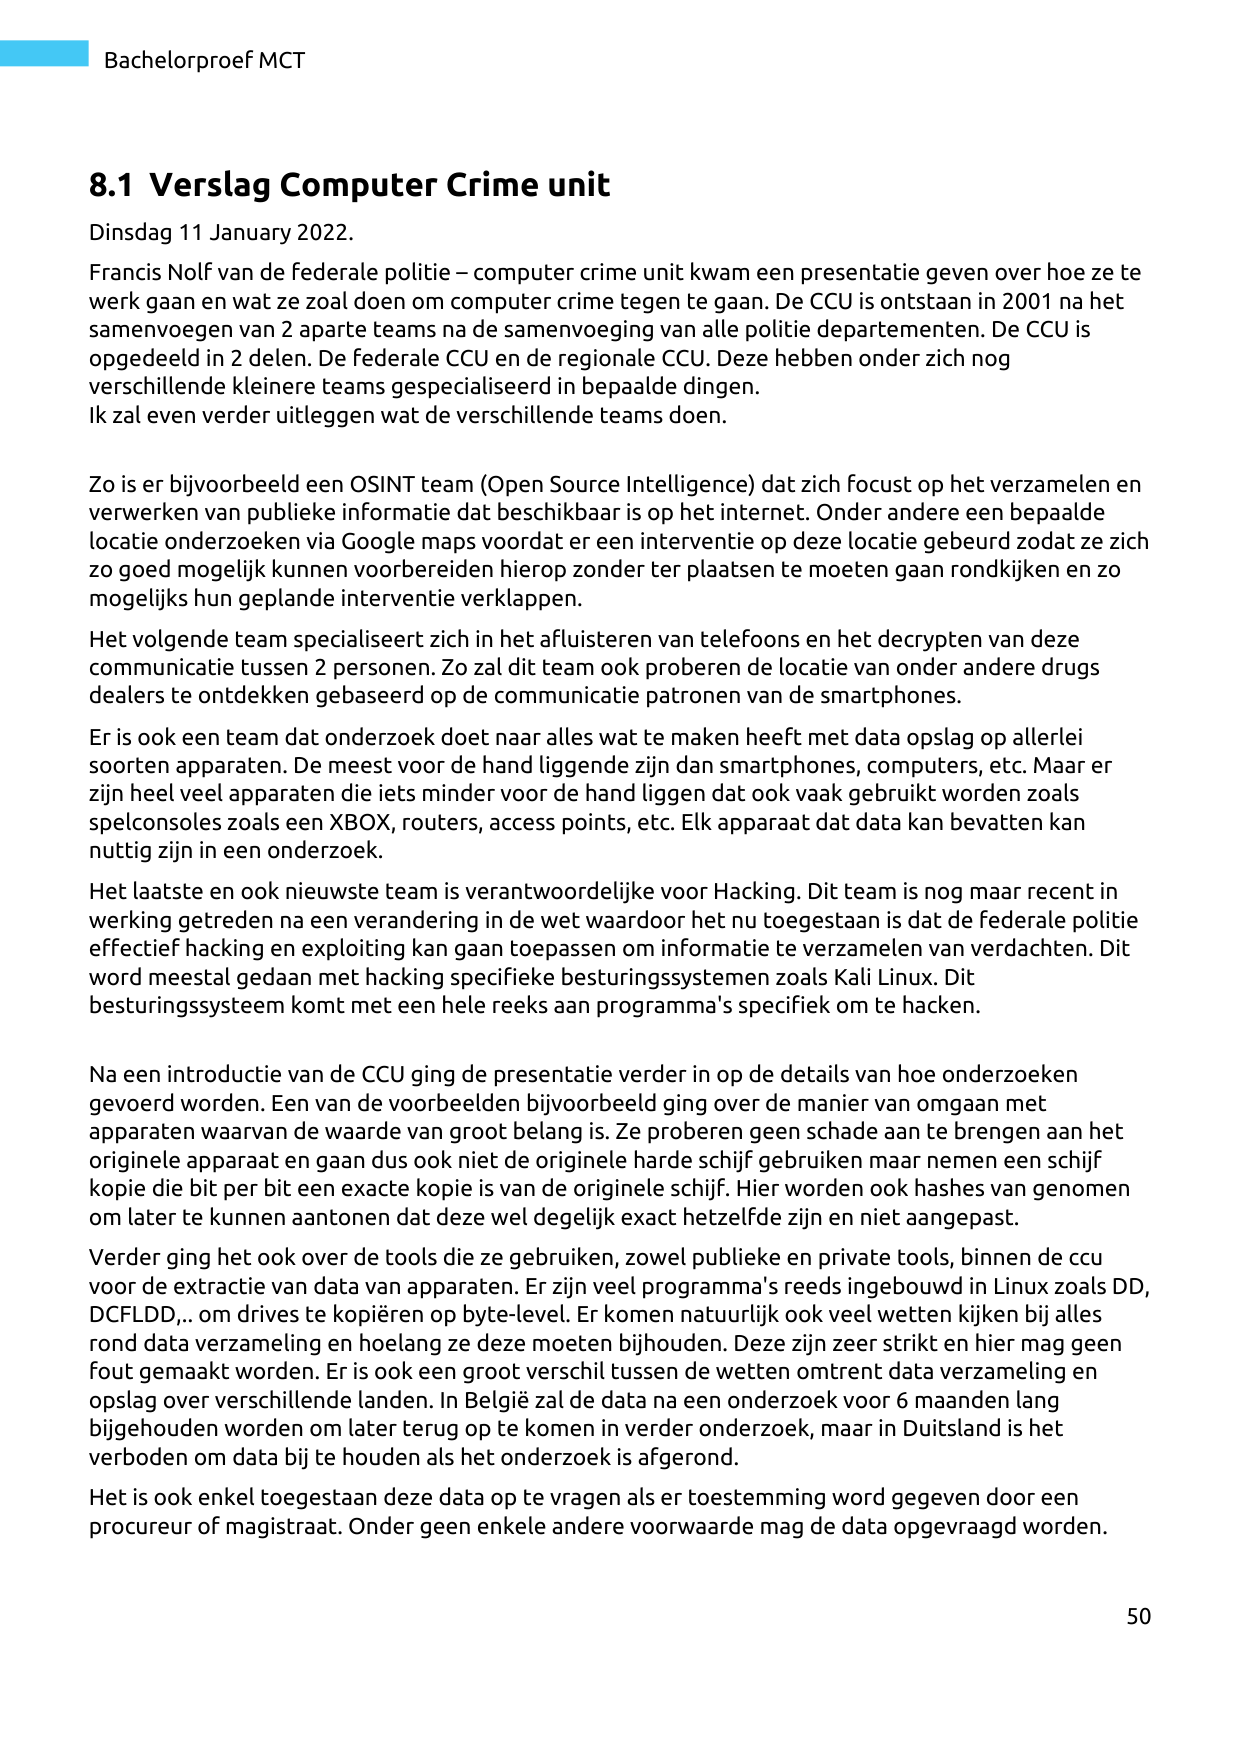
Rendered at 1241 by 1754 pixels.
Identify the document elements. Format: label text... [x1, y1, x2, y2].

text Er is ook een team dat onderzoek doet naar alles wat te maken heeft met data opslag op allerlei soorten apparaten. De meest voor de hand liggende zijn dan smartphones, computers, etc. Maar er zijn heel veel apparaten die iets minder voor de hand liggen dat ook vaak gebruikt worden zoals spelconsoles zoals een XBOX, routers, access points, etc. Elk apparaat dat data kan bevatten kan nuttig zijn in een onderzoek. [89, 723, 1152, 863]
subtitle Verslag Computer Crime unit [89, 164, 1152, 202]
text Het laatste en ook nieuwste team is verantwoordelijke voor Hacking. Dit team is nog maar recent in werking getreden na een verandering in de wet waardoor het nu toegestaan is dat de federale politie effectief hacking en exploiting kan gaan toepassen om informatie te verzamelen van verdachten. Dit word meestal gedaan met hacking specifieke besturingssystemen zoals Kali Linux. Dit besturingssysteem komt met een hele reeks aan programma's specifiek om te hacken. [89, 878, 1152, 1046]
text Dinsdag 11 January 2022. [89, 218, 1152, 244]
text Zo is er bijvoorbeeld een OSINT team (Open Source Intelligence) dat zich focust op het verzamelen en verwerken van publieke informatie dat beschikbaar is op het internet. Onder andere een bepaalde locatie onderzoeken via Google maps voordat er een interventie op deze locatie gebeurd zodat ze zich zo goed mogelijk kunnen voorbereiden hierop zonder ter plaatsen te moeten gaan rondkijken en zo mogelijks hun geplande interventie verklappen. [89, 442, 1152, 611]
text Het volgende team specialiseert zich in het afluisteren van telefoons en het decrypten van deze communicatie tussen 2 personen. Zo zal dit team ook proberen de locatie van onder andere drugs dealers te ontdekken gebaseerd op de communicatie patronen van de smartphones. [89, 625, 1152, 708]
text Verder ging het ook over de tools die ze gebruiken, zowel publieke en private tools, binnen de ccu voor de extractie van data van apparaten. Er zijn veel programma's reeds ingebouwd in Linux zoals DD, DCFLDD,.. om drives te kopiëren op byte-level. Er komen natuurlijk ook veel wetten kijken bij alles rond data verzameling en hoelang ze deze moeten bijhouden. Deze zijn zeer strikt en hier mag geen fout gemaakt worden. Er is ook een groot verschil tussen de wetten omtrent data verzameling en opslag over verschillende landen. In België zal de data na een onderzoek voor 6 maanden lang bijgehouden worden om later terug op te komen in verder onderzoek, maar in Duitsland is het verboden om data bij te houden als het onderzoek is afgerond. [89, 1244, 1152, 1469]
text Het is ook enkel toegestaan deze data op te vragen als er toestemming word gegeven door een procureur of magistraat. Onder geen enkele andere voorwaarde mag de data opgevraagd worden. [89, 1484, 1152, 1539]
text Francis Nolf van de federale politie – computer crime unit kwam een presentatie geven over hoe ze te werk gaan en wat ze zoal doen om computer crime tegen te gaan. De CCU is ontstaan in 2001 na het samenvoegen van 2 aparte teams na de samenvoeging van alle politie departementen. De CCU is opgedeeld in 2 delen. De federale CCU en de regionale CCU. Deze hebben onder zich nog verschillende kleinere teams gespecialiseerd in bepaalde dingen. Ik zal even verder uitleggen wat de verschillende teams doen. [89, 259, 1152, 427]
text Na een introductie van de CCU ging de presentatie verder in op de details van hoe onderzoeken gevoerd worden. Een van de voorbeelden bijvoorbeeld ging over de manier van omgaan met apparaten waarvan de waarde van groot belang is. Ze proberen geen schade aan te brengen aan het originele apparaat en gaan dus ook niet de originele harde schijf gebruiken maar nemen een schijf kopie die bit per bit een exacte kopie is van de originele schijf. Hier worden ook hashes van genomen om later te kunnen aantonen dat deze wel degelijk exact hetzelfde zijn en niet aangepast. [89, 1061, 1152, 1229]
